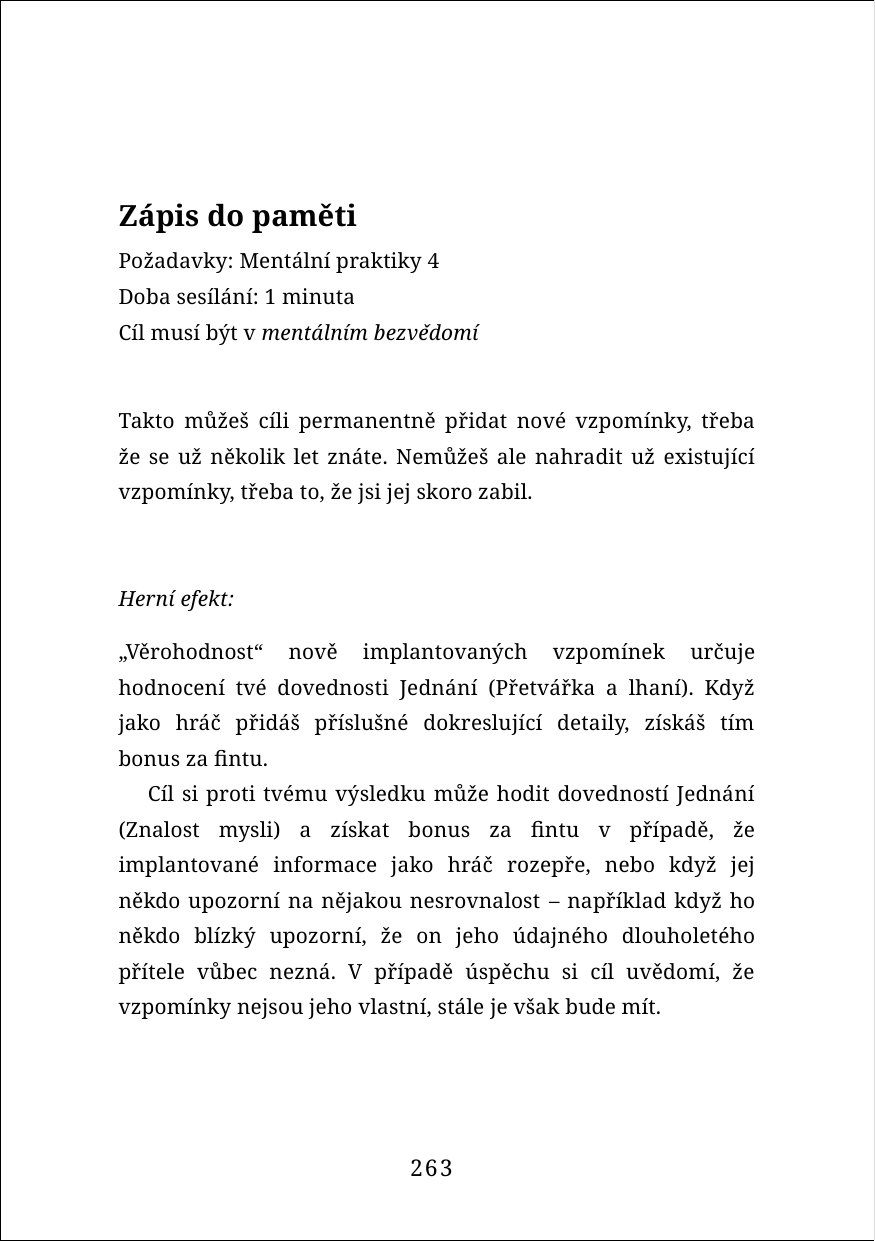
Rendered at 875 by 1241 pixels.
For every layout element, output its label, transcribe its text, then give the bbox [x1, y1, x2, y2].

subtitle Zápis do paměti [118, 195, 756, 235]
text „Věrohodnost“ nově implantovaných vzpomínek určuje hodnocení tvé dovednosti Jednání (Přetvářka a lhaní). Když jako hráč přidáš příslušné dokreslující detaily, získáš tím bonus za fintu. Cíl si proti tvému výsledku může hodit dovedností Jednání (Znalost mysli) a získat bonus za fintu v případě, že implantované informace jako hráč rozepře, nebo když jej někdo upozorní na nějakou nesrovnalost – například když ho někdo blízký upozorní, že on jeho údajného dlouholetého přítele vůbec nezná. V případě úspěchu si cíl uvědomí, že vzpomínky nejsou jeho vlastní, stále je však bude mít. [118, 637, 756, 1021]
text Herní efekt: [118, 584, 756, 612]
text Takto můžeš cíli permanentně přidat nové vzpomínky, třeba že se už několik let znáte. Nemůžeš ale nahradit už existující vzpomínky, třeba to, že jsi jej skoro zabil. [118, 406, 756, 506]
text Požadavky: Mentální praktiky 4 Doba sesílání: 1 minuta Cíl musí být v mentálním bezvědomí [118, 247, 756, 382]
